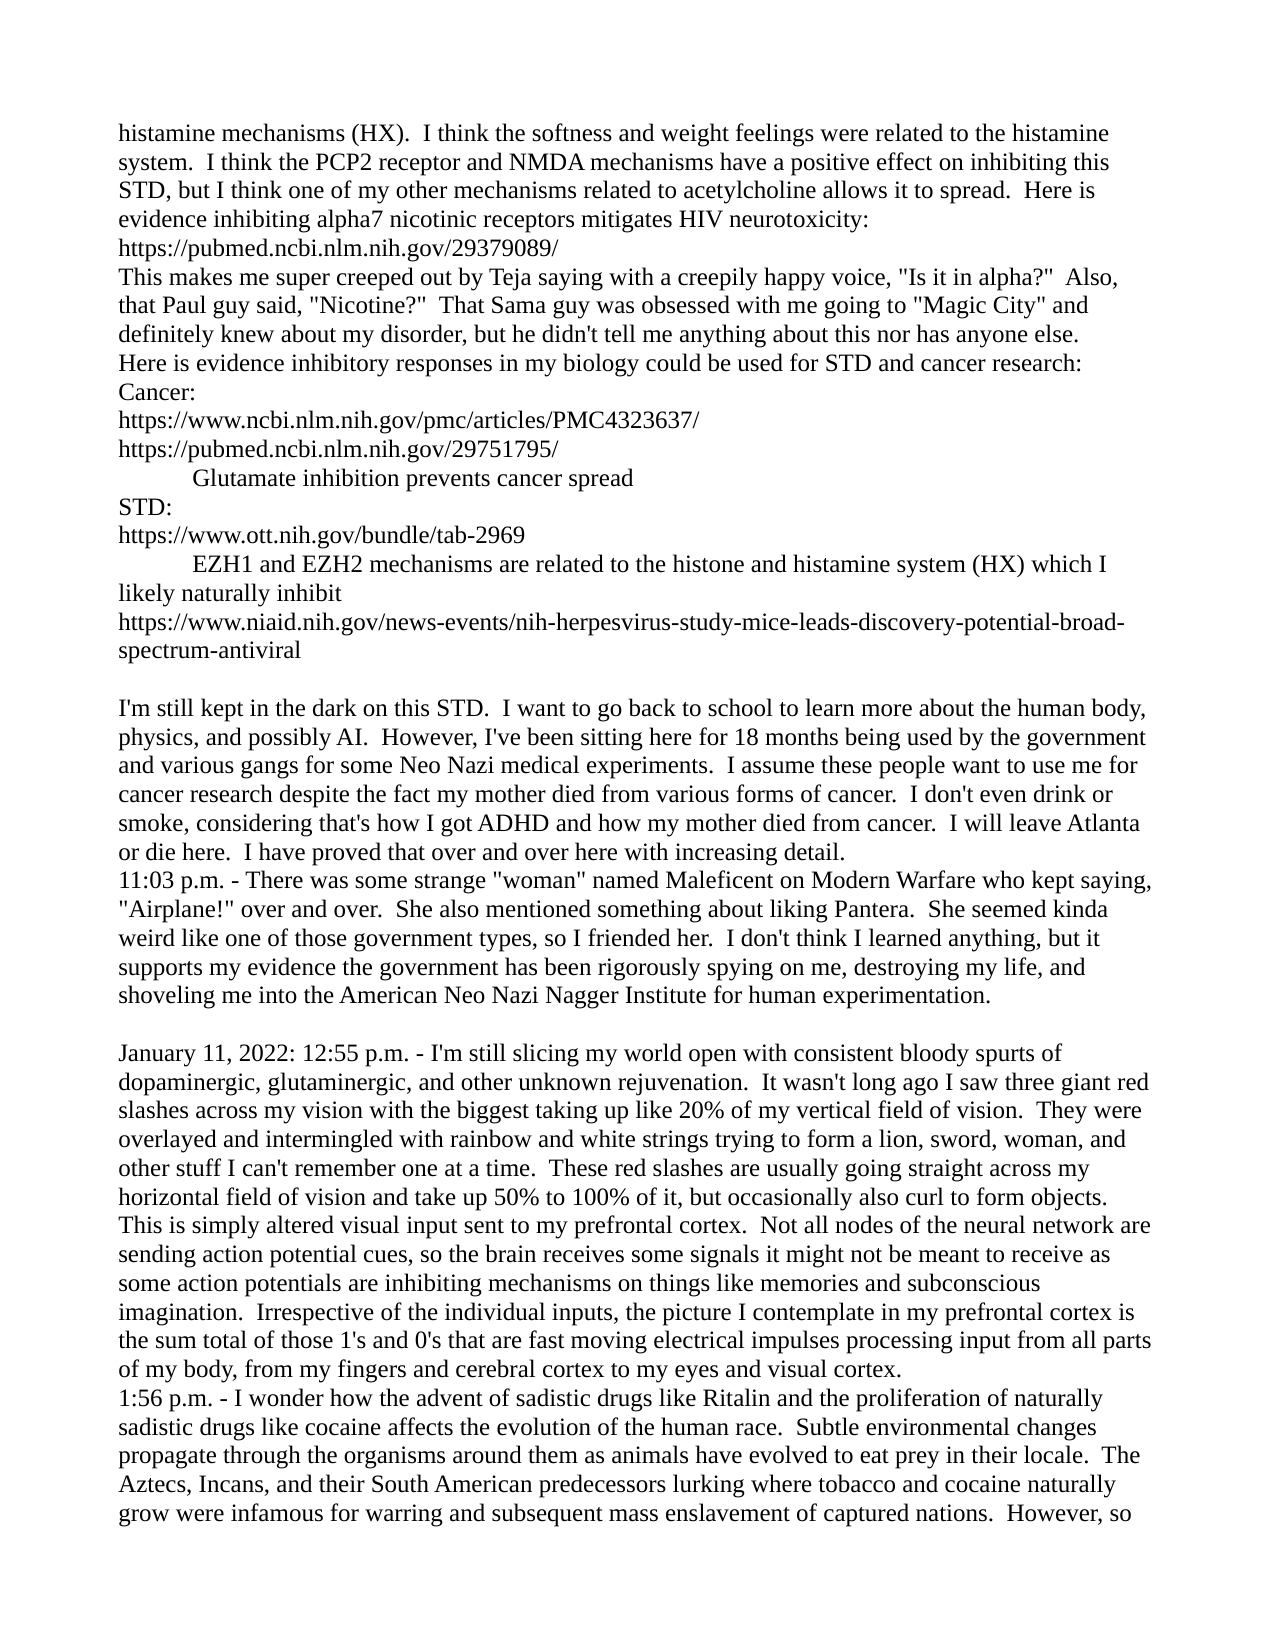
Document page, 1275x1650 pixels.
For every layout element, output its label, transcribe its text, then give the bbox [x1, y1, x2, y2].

text 1:56 p.m. - I wonder how the advent of sadistic drugs like Ritalin and the proliferation of naturally sadistic drugs like cocaine affects the evolution of the human race. Subtle environmental changes propagate through the organisms around them as animals have evolved to eat prey in their locale. The Aztecs, Incans, and their South American predecessors lurking where tobacco and cocaine naturally grow were infamous for warring and subsequent mass enslavement of captured nations. However, so [118, 1383, 1157, 1527]
text Glutamate inhibition prevents cancer spread [118, 463, 1157, 492]
text This makes me super creeped out by Teja saying with a creepily happy voice, "Is it in alpha?" Also, that Paul guy said, "Nicotine?" That Sama guy was obsessed with me going to "Magic City" and definitely knew about my disorder, but he didn't tell me anything about this nor has anyone else. [118, 262, 1157, 348]
text EZH1 and EZH2 mechanisms are related to the histone and histamine system (HX) which I likely naturally inhibit [118, 549, 1157, 607]
text STD: [118, 492, 1157, 521]
text https://pubmed.ncbi.nlm.nih.gov/29379089/ [118, 233, 1157, 262]
text https://www.ncbi.nlm.nih.gov/pmc/articles/PMC4323637/ [118, 406, 1157, 434]
text I'm still kept in the dark on this STD. I want to go back to school to learn more about the human body, physics, and possibly AI. However, I've been sitting here for 18 months being used by the government and various gangs for some Neo Nazi medical experiments. I assume these people want to use me for cancer research despite the fact my mother died from various forms of cancer. I don't even drink or smoke, considering that's how I got ADHD and how my mother died from cancer. I will leave Atlanta or die here. I have proved that over and over here with increasing detail. [118, 693, 1157, 866]
text 11:03 p.m. - There was some strange "woman" named Maleficent on Modern Warfare who kept saying, "Airplane!" over and over. She also mentioned something about liking Pantera. She seemed kinda weird like one of those government types, so I friended her. I don't think I learned anything, but it supports my evidence the government has been rigorously spying on me, destroying my life, and shoveling me into the American Neo Nazi Nagger Institute for human experimentation. [118, 866, 1157, 1009]
text Cancer: [118, 377, 1157, 406]
text histamine mechanisms (HX). I think the softness and weight feelings were related to the histamine system. I think the PCP2 receptor and NMDA mechanisms have a positive effect on inhibiting this STD, but I think one of my other mechanisms related to acetylcholine allows it to spread. Here is evidence inhibiting alpha7 nicotinic receptors mitigates HIV neurotoxicity: [118, 118, 1157, 233]
text https://www.ott.nih.gov/bundle/tab-2969 [118, 521, 1157, 549]
text January 11, 2022: 12:55 p.m. - I'm still slicing my world open with consistent bloody spurts of dopaminergic, glutaminergic, and other unknown rejuvenation. It wasn't long ago I saw three giant red slashes across my vision with the biggest taking up like 20% of my vertical field of vision. They were overlayed and intermingled with rainbow and white strings trying to form a lion, sword, woman, and other stuff I can't remember one at a time. These red slashes are usually going straight across my horizontal field of vision and take up 50% to 100% of it, but occasionally also curl to form objects. This is simply altered visual input sent to my prefrontal cortex. Not all nodes of the neural network are sending action potential cues, so the brain receives some signals it might not be meant to receive as some action potentials are inhibiting mechanisms on things like memories and subconscious imagination. Irrespective of the individual inputs, the picture I contemplate in my prefrontal cortex is the sum total of those 1's and 0's that are fast moving electrical impulses processing input from all parts of my body, from my fingers and cerebral cortex to my eyes and visual cortex. [118, 1038, 1157, 1383]
text Here is evidence inhibitory responses in my biology could be used for STD and cancer research: [118, 348, 1157, 377]
text https://pubmed.ncbi.nlm.nih.gov/29751795/ [118, 434, 1157, 463]
text https://www.niaid.nih.gov/news-events/nih-herpesvirus-study-mice-leads-discovery-potential-broad-spectrum-antiviral [118, 607, 1157, 664]
